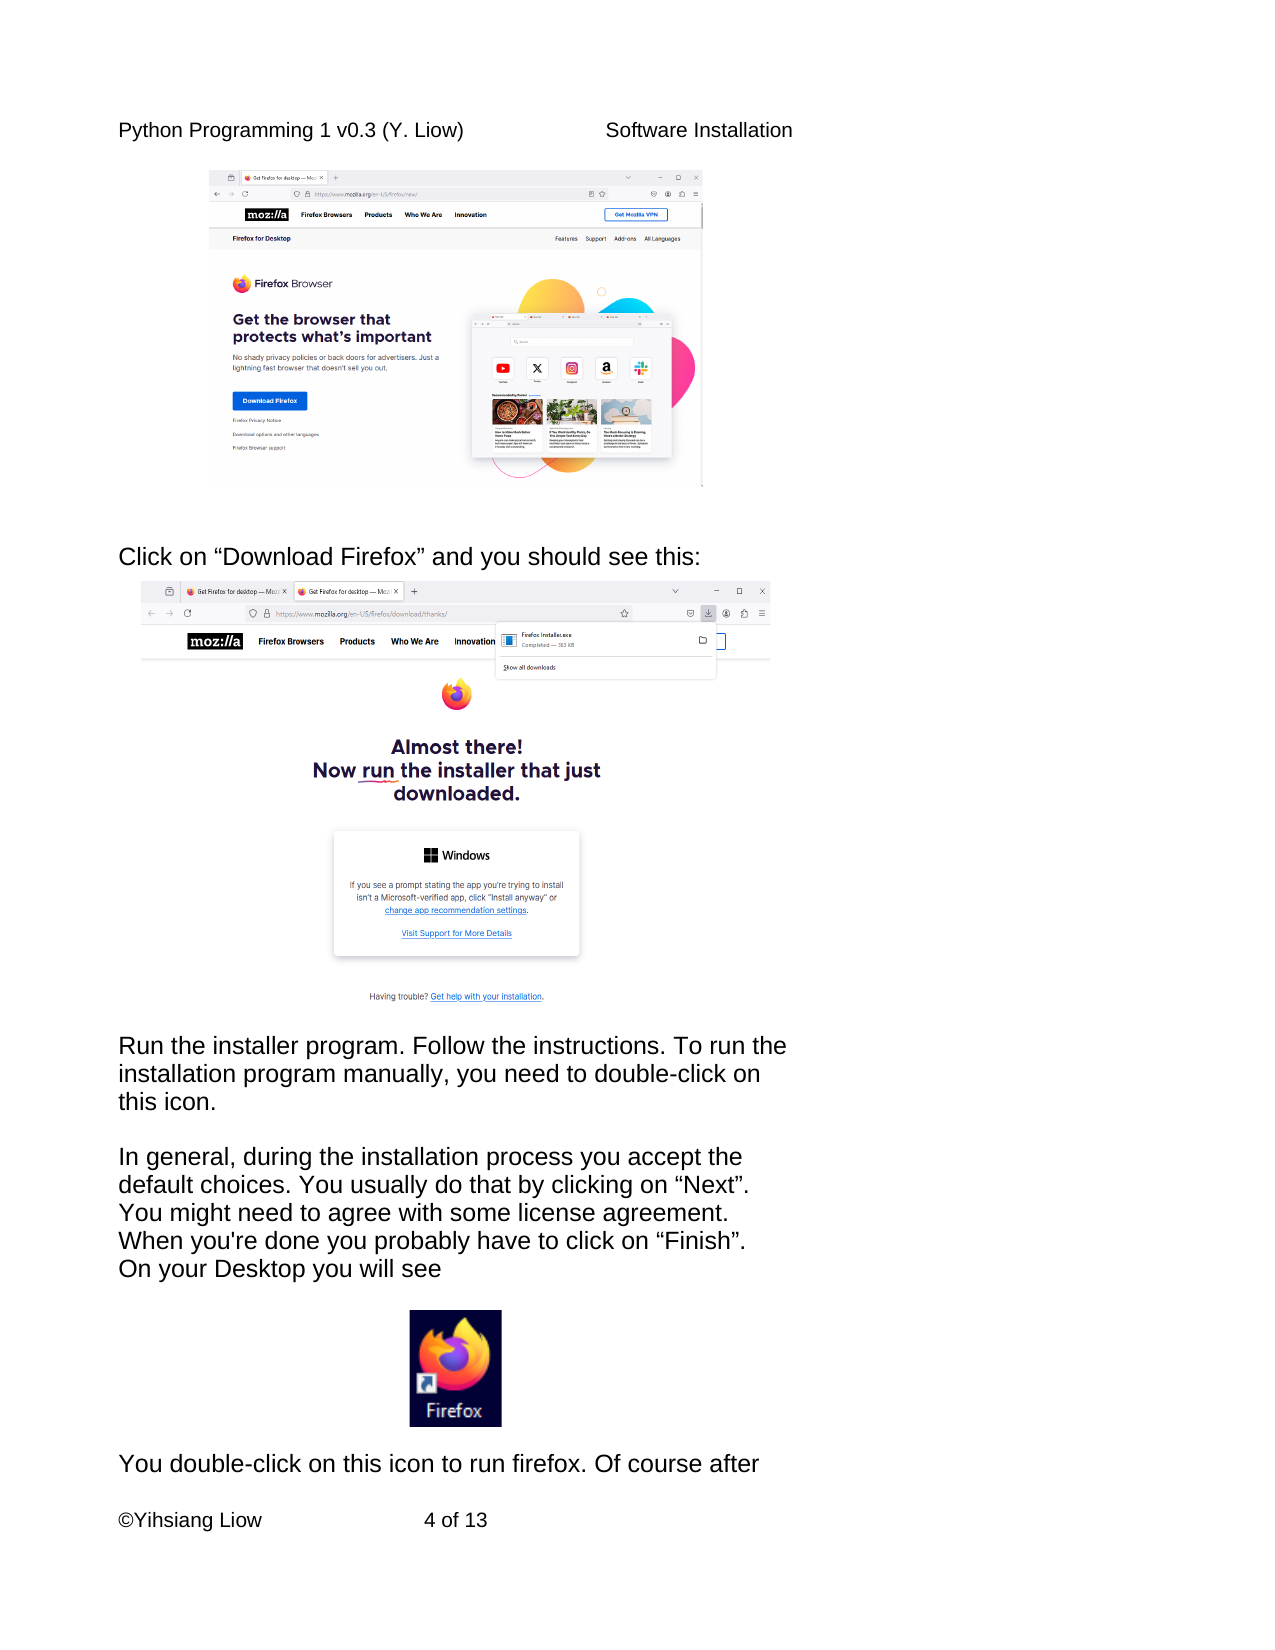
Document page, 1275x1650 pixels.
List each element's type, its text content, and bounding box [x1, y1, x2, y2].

picture [140, 581, 771, 1009]
text On your Desktop you will see [118, 1255, 793, 1283]
picture [208, 170, 703, 487]
text Click on “Download Firefox” and you should see this: [118, 542, 793, 570]
picture [409, 1310, 502, 1427]
text You double-click on this icon to run firefox. Of course after [118, 1449, 793, 1477]
text In general, during the installation process you accept the default choices. You usually do that by clicking on “Next”. You might need to agree with some license agreement. When you're done you probably have to click on “Finish”. [118, 1143, 793, 1255]
text Run the installer program. Follow the instructions. To run the installation program manually, you need to double-click on this icon. [118, 1031, 793, 1115]
